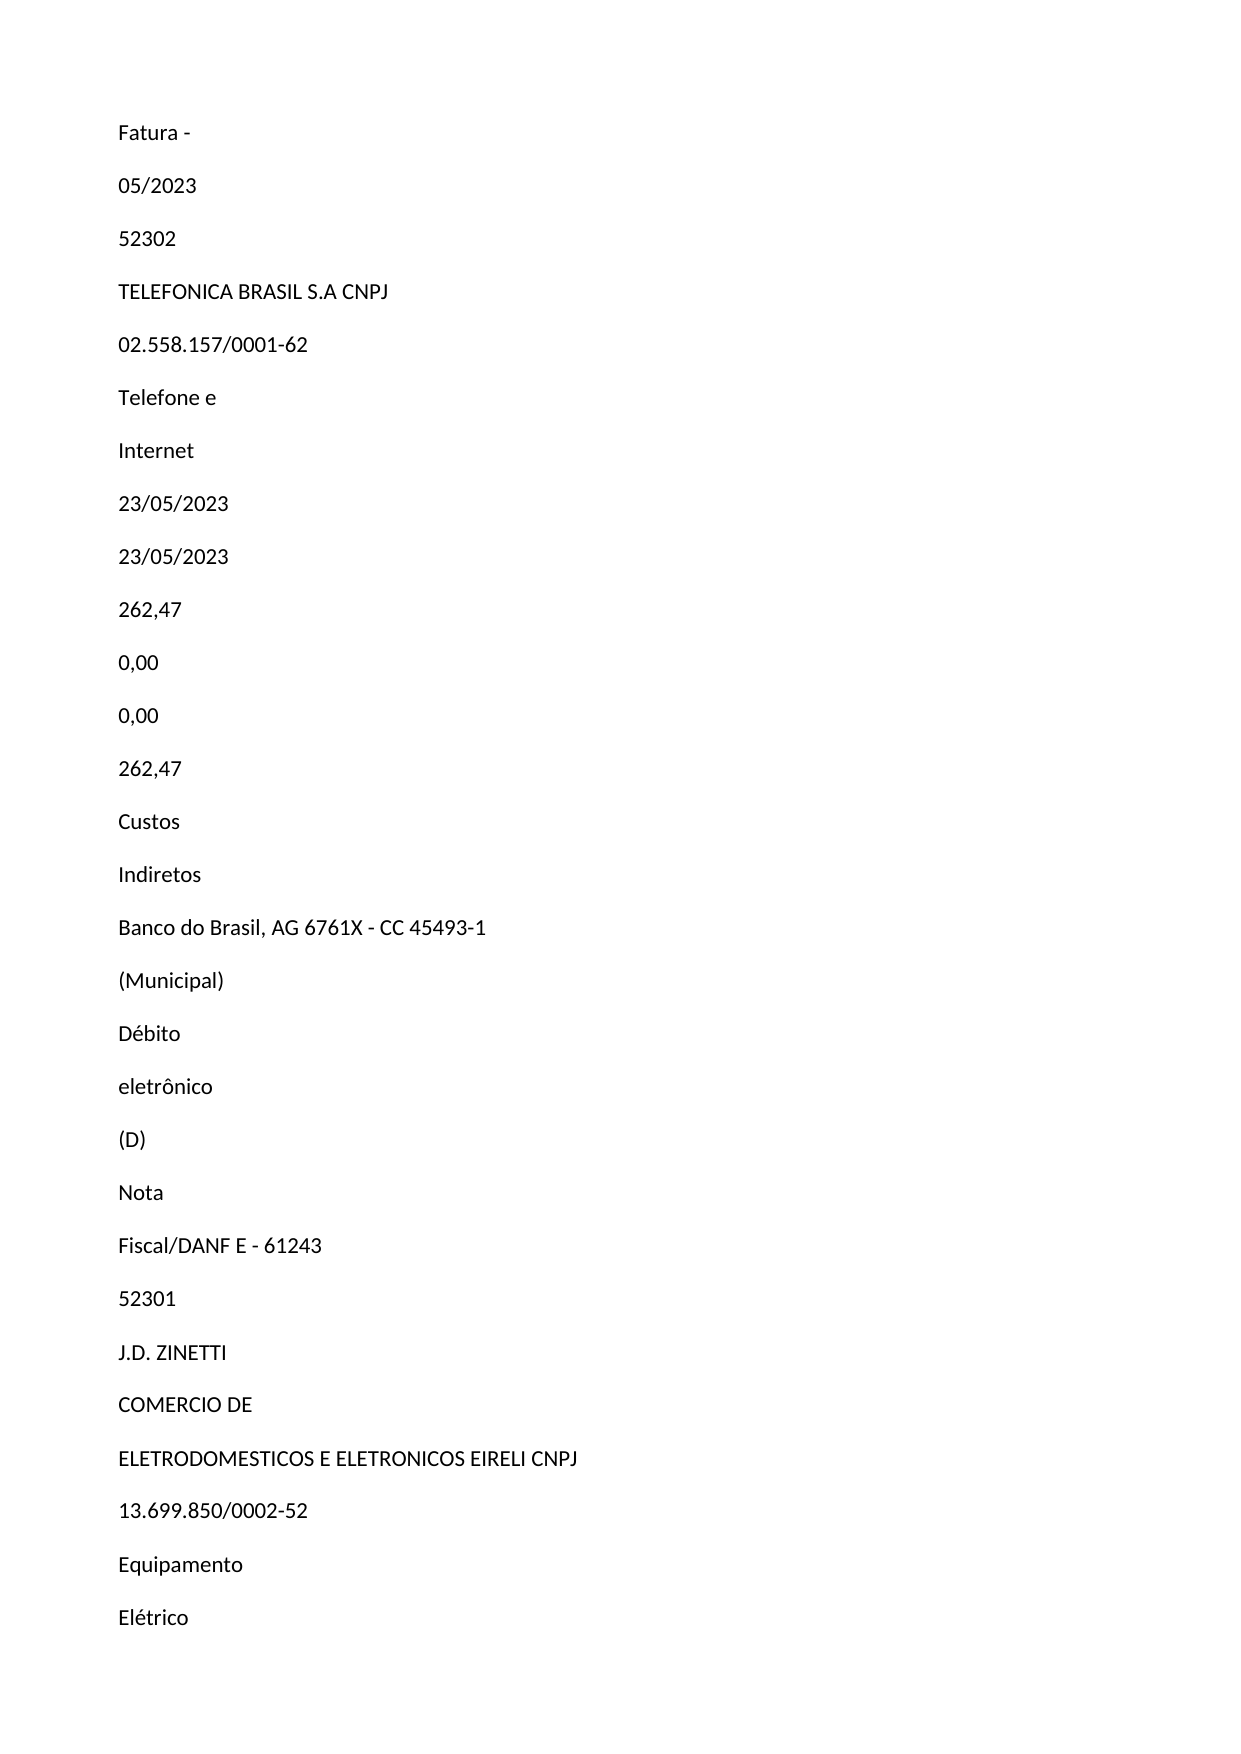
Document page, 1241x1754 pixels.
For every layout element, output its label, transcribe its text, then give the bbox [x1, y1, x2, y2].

text Nota [118, 1178, 1122, 1207]
text 05/2023 [118, 171, 1122, 199]
text Internet [118, 436, 1122, 464]
text 0,00 [118, 701, 1122, 729]
text 0,00 [118, 648, 1122, 676]
text 262,47 [118, 595, 1122, 623]
text Indiretos [118, 860, 1122, 888]
text J.D. ZINETTI [118, 1338, 1122, 1366]
text (D) [118, 1126, 1122, 1153]
text 23/05/2023 [118, 489, 1122, 517]
text Banco do Brasil, AG 6761X - CC 45493-1 [118, 913, 1122, 941]
text Telefone e [118, 383, 1122, 411]
text 52301 [118, 1284, 1122, 1313]
text Fiscal/DANF E - 61243 [118, 1232, 1122, 1259]
text Elétrico [118, 1603, 1122, 1631]
text Débito [118, 1019, 1122, 1047]
text eletrônico [118, 1072, 1122, 1101]
text Equipamento [118, 1550, 1122, 1578]
text 13.699.850/0002-52 [118, 1497, 1122, 1525]
text TELEFONICA BRASIL S.A CNPJ [118, 277, 1122, 305]
text (Municipal) [118, 966, 1122, 994]
text ELETRODOMESTICOS E ELETRONICOS EIRELI CNPJ [118, 1444, 1122, 1472]
text 02.558.157/0001-62 [118, 330, 1122, 358]
text 23/05/2023 [118, 542, 1122, 570]
text COMERCIO DE [118, 1391, 1122, 1419]
text Custos [118, 807, 1122, 835]
text 262,47 [118, 754, 1122, 782]
text Fatura - [118, 118, 1122, 146]
text 52302 [118, 224, 1122, 252]
